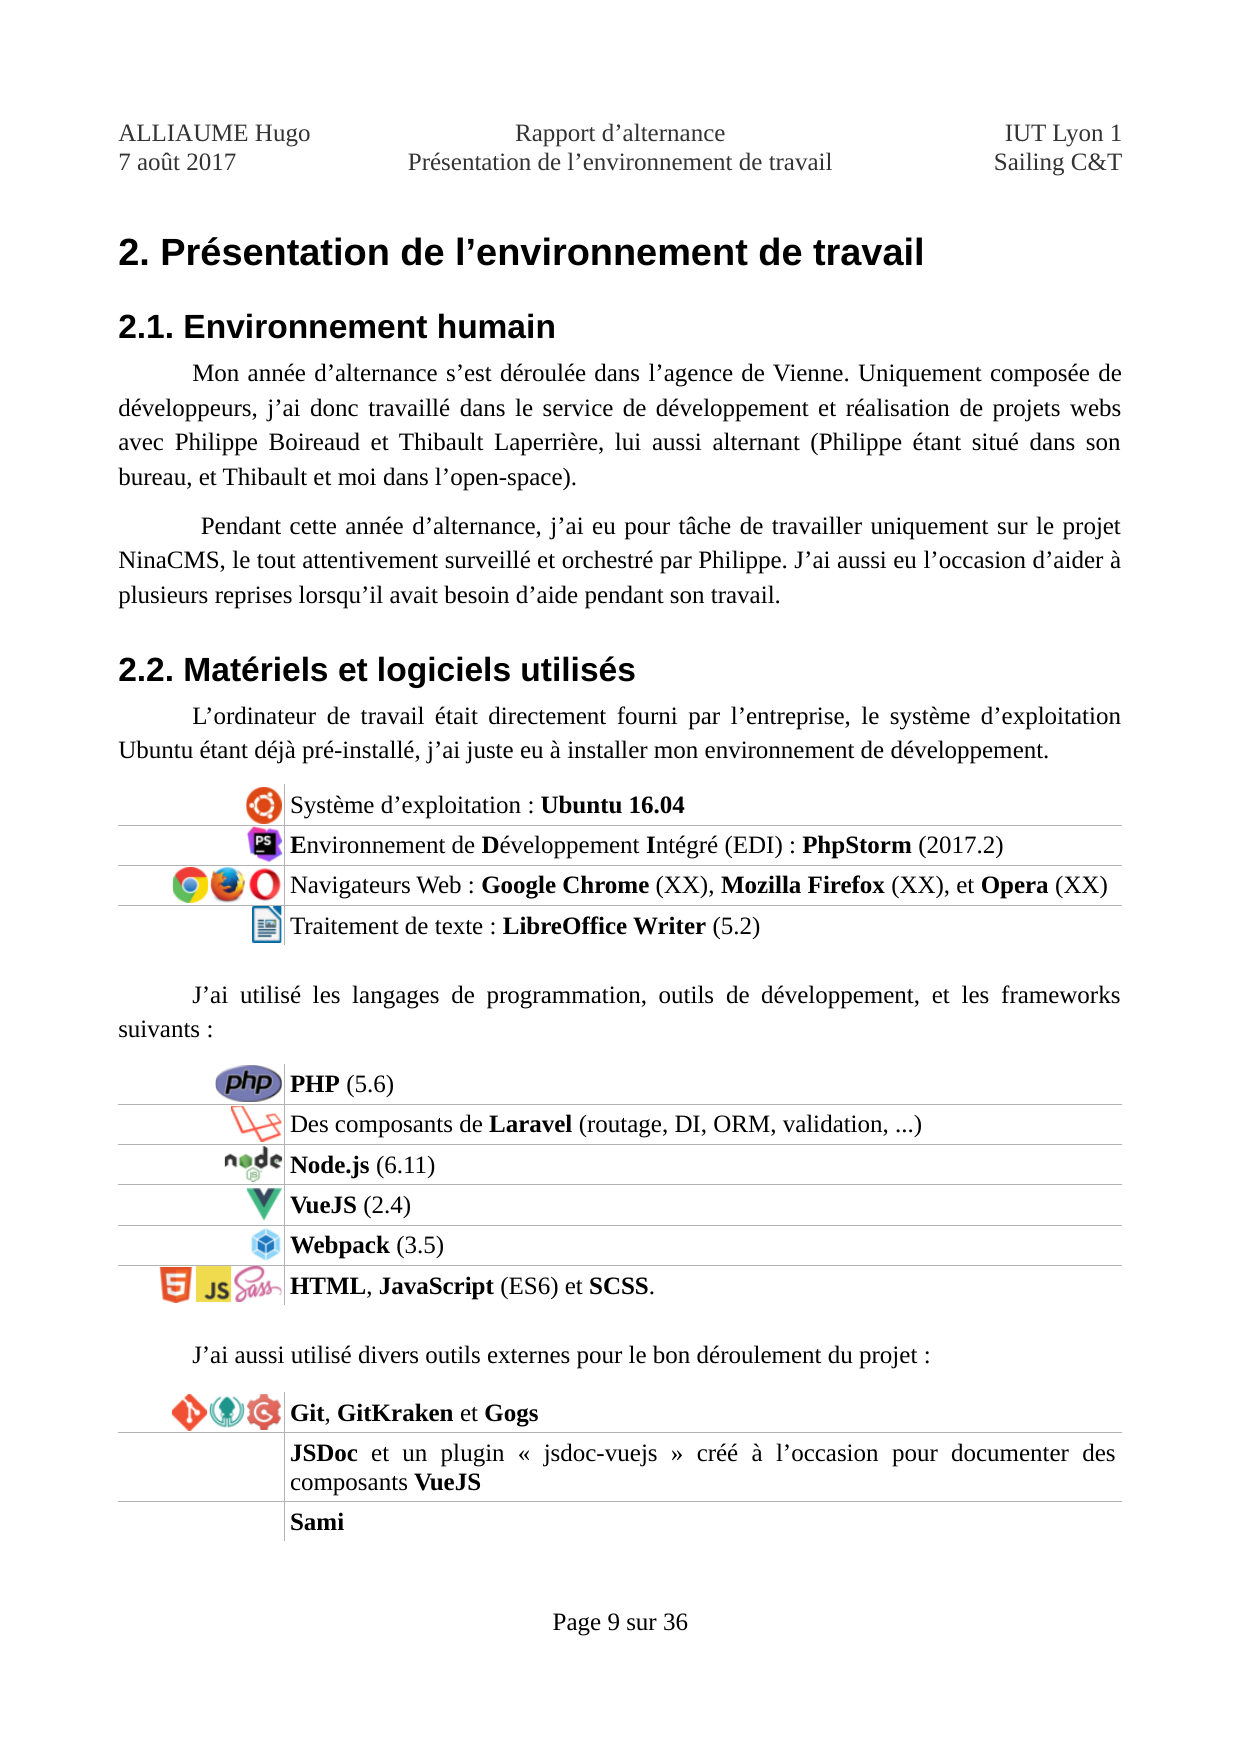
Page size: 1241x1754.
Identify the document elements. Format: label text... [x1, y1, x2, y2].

table_cell [118, 906, 284, 945]
table_cell JSDoc et un plugin « jsdoc-vuejs » créé à l’occasion pour documenter des composants VueJS [285, 1433, 1122, 1501]
picture [250, 1227, 282, 1263]
table_cell [118, 1502, 284, 1541]
table_header [118, 784, 284, 824]
picture [246, 1394, 282, 1430]
picture [246, 787, 282, 824]
table_cell [118, 1185, 284, 1224]
subtitle 2. Présentation de l’environnement de travail [118, 230, 1122, 274]
subtitle 2.2. Matériels et logiciels utilisés [118, 649, 1122, 688]
picture [210, 867, 245, 903]
text Pendant cette année d’alternance, j’ai eu pour tâche de travailler uniquement sur le projet NinaCMS, le tout attentivement surveillé et orchestré par Philippe. J’ai aussi eu l’occasion d’aider à plusieurs reprises lorsqu’il avait besoin d’aide pendant son travail. [118, 511, 1122, 608]
picture [158, 1267, 194, 1303]
subtitle 2.1. Environnement humain [118, 307, 1122, 346]
table_cell [118, 826, 284, 865]
table_cell [118, 1433, 284, 1501]
text Mon année d’alternance s’est déroulée dans l’agence de Vienne. Uniquement composée de développeurs, j’ai donc travaillé dans le service de développement et réalisation de projets webs avec Philippe Boireaud et Thibault Laperrière, lui aussi alternant (Philippe étant situé dans son bureau, et Thibault et moi dans l’open-space). [118, 358, 1122, 490]
table_cell Environnement de Développement Intégré (EDI) : PhpStorm (2017.2) [285, 826, 1122, 865]
table_cell HTML, JavaScript (ES6) et SCSS. [285, 1266, 1122, 1305]
picture [247, 826, 283, 862]
table_cell [118, 1145, 284, 1184]
picture [252, 906, 282, 943]
picture [196, 1266, 232, 1302]
table_cell Des composants de Laravel (routage, DI, ORM, validation, ...) [285, 1105, 1122, 1144]
text J’ai aussi utilisé divers outils externes pour le bon déroulement du projet : [118, 1340, 1122, 1368]
table_header Git, GitKraken et Gogs [285, 1392, 1122, 1432]
picture [172, 867, 209, 903]
table_cell Webpack (3.5) [285, 1226, 1122, 1265]
table_cell [118, 1226, 284, 1265]
table_cell Traitement de texte : LibreOffice Writer (5.2) [285, 906, 1122, 945]
picture [247, 866, 283, 903]
table_header [118, 1064, 284, 1104]
picture [171, 1394, 208, 1431]
picture [224, 1146, 283, 1182]
text L’ordinateur de travail était directement fourni par l’entreprise, le système d’exploitation Ubuntu étant déjà pré-installé, j’ai juste eu à installer mon environnement de développement. [118, 701, 1122, 764]
table_header Système d’exploitation : Ubuntu 16.04 [285, 784, 1122, 824]
table_cell Navigateurs Web : Google Chrome (XX), Mozilla Firefox (XX), et Opera (XX) [285, 866, 1122, 905]
picture [231, 1106, 282, 1142]
table_header [118, 1392, 284, 1432]
text J’ai utilisé les langages de programmation, outils de développement, et les frameworks suivants : [118, 980, 1122, 1043]
table_cell Sami [285, 1502, 1122, 1541]
table_cell [118, 1266, 284, 1305]
picture [209, 1394, 245, 1430]
table_cell Node.js (6.11) [285, 1145, 1122, 1184]
table_cell [118, 1105, 284, 1144]
picture [234, 1266, 282, 1302]
table_cell [118, 866, 284, 905]
table_header PHP (5.6) [285, 1064, 1122, 1104]
picture [215, 1065, 282, 1102]
table_cell VueJS (2.4) [285, 1185, 1122, 1224]
picture [246, 1187, 282, 1223]
